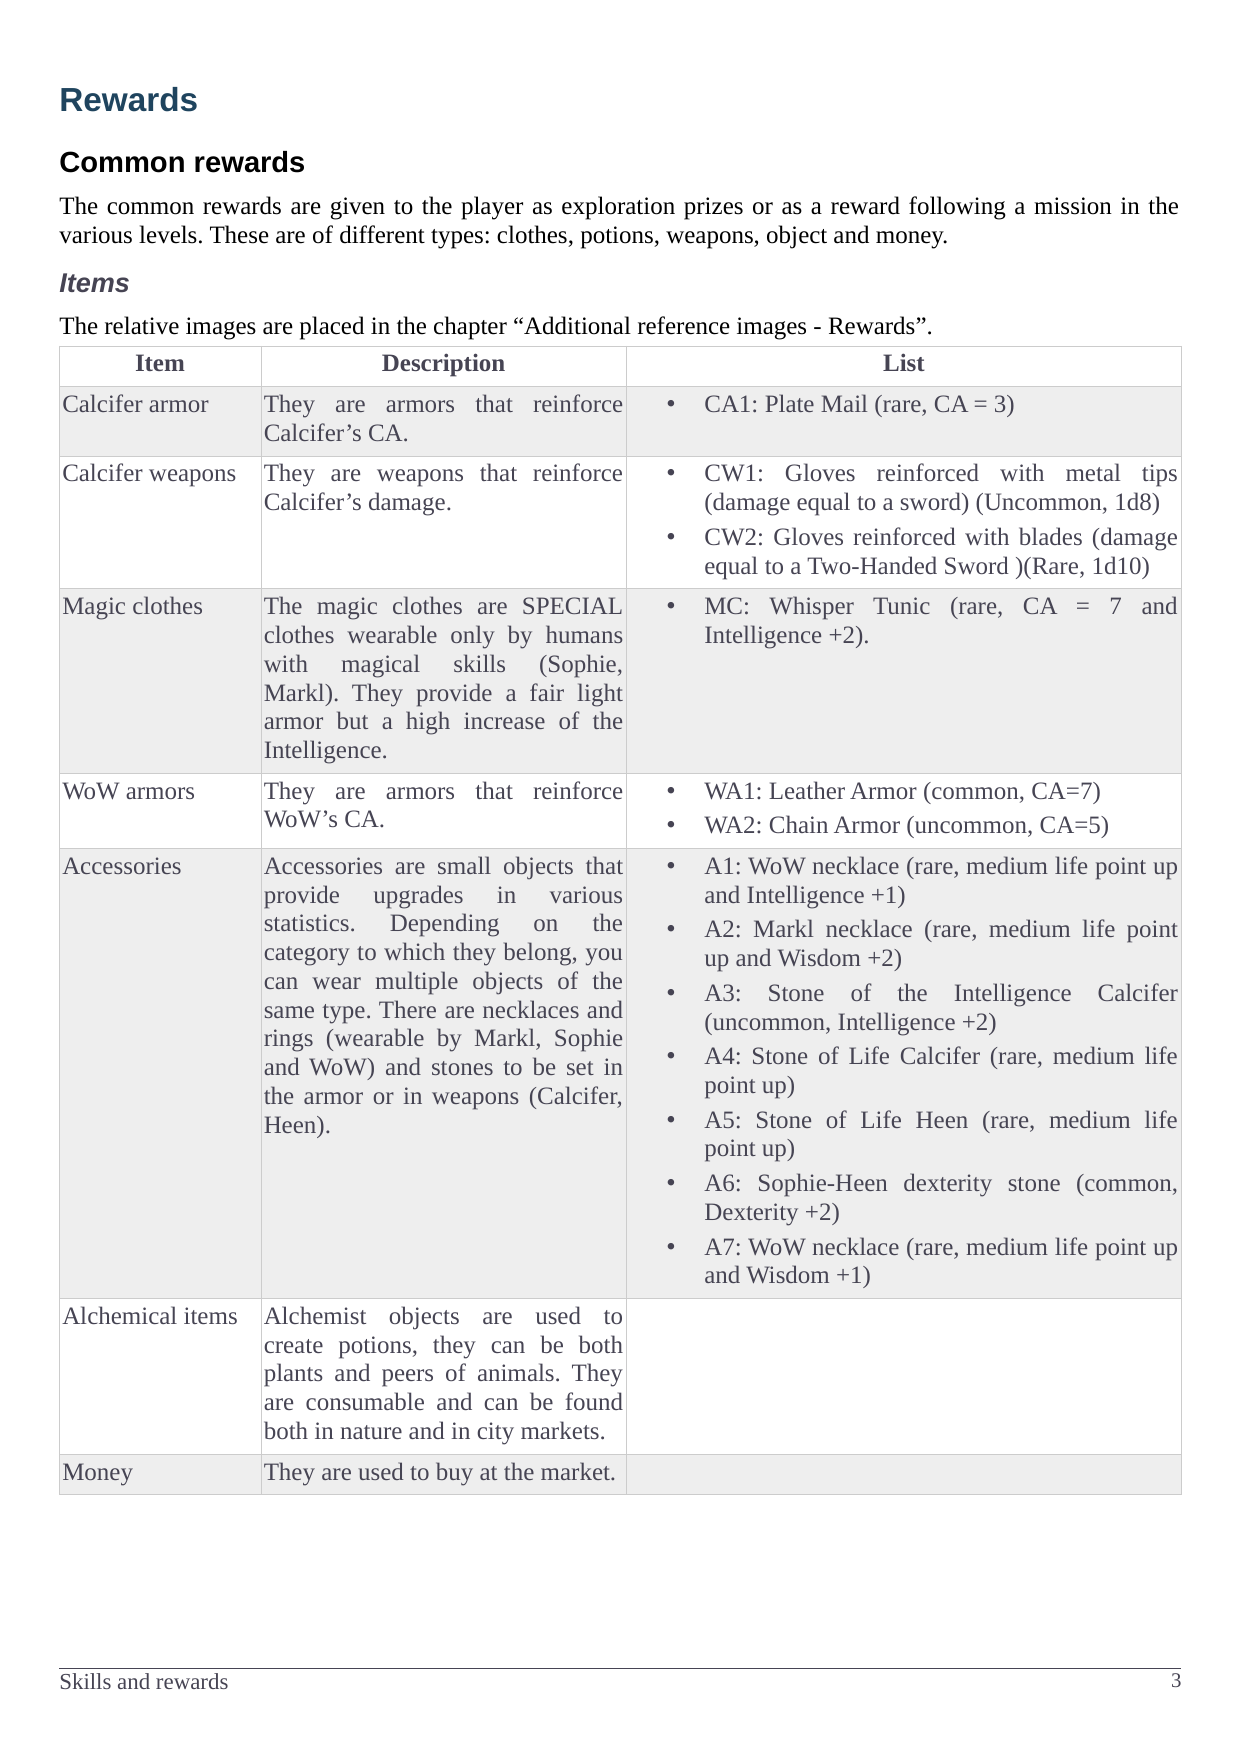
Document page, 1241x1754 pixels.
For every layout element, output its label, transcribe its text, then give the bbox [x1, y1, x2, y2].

subtitle Rewards [59, 80, 1181, 118]
table_cell Alchemist objects are used to create potions, they can be both plants and peers of animals. They are consumable and can be found both in nature and in city markets. [262, 1299, 626, 1454]
table_header Item [60, 347, 261, 386]
table_cell Alchemical items [60, 1299, 261, 1454]
table_cell Money [60, 1455, 261, 1494]
text The relative images are placed in the chapter “Additional reference images - Rewards”. [59, 311, 1181, 339]
subtitle Items [59, 267, 1181, 298]
table_header List [627, 347, 1181, 386]
table_cell They are weapons that reinforce Calcifer’s damage. [262, 457, 626, 588]
table_cell Calcifer armor [60, 387, 261, 456]
text The common rewards are given to the player as exploration prizes or as a reward following a mission in the various levels. These are of different types: clothes, potions, weapons, object and money. [59, 191, 1181, 249]
table_cell WoW armors [60, 774, 261, 848]
table_cell Calcifer weapons [60, 457, 261, 588]
table_cell [627, 1299, 1181, 1454]
table_cell They are armors that reinforce Calcifer’s CA. [262, 387, 626, 456]
table_header Description [262, 347, 626, 386]
table_cell CW1: Gloves reinforced with metal tips (damage equal to a sword) (Uncommon, 1d8) CW2: Gloves reinforced with blades (damage equal to a Two-Handed Sword )(Rare, 1d10) [627, 457, 1181, 588]
table_cell Accessories are small objects that provide upgrades in various statistics. Depending on the category to which they belong, you can wear multiple objects of the same type. There are necklaces and rings (wearable by Markl, Sophie and WoW) and stones to be set in the armor or in weapons (Calcifer, Heen). [262, 849, 626, 1298]
table_cell They are armors that reinforce WoW’s CA. [262, 774, 626, 848]
table_cell Magic clothes [60, 589, 261, 773]
table_cell [627, 1455, 1181, 1494]
table_cell MC: Whisper Tunic (rare, CA = 7 and Intelligence +2). [627, 589, 1181, 773]
table_cell They are used to buy at the market. [262, 1455, 626, 1494]
table_cell A1: WoW necklace (rare, medium life point up and Intelligence +1) A2: Markl necklace (rare, medium life point up and Wisdom +2) A3: Stone of the Intelligence Calcifer (uncommon, Intelligence +2) A4: Stone of Life Calcifer (rare, medium life point up) A5: Stone of Life Heen (rare, medium life point up) A6: Sophie-Heen dexterity stone (common, Dexterity +2) A7: WoW necklace (rare, medium life point up and Wisdom +1) [627, 849, 1181, 1298]
table_cell Accessories [60, 849, 261, 1298]
table_cell CA1: Plate Mail (rare, CA = 3) [627, 387, 1181, 456]
table_cell The magic clothes are SPECIAL clothes wearable only by humans with magical skills (Sophie, Markl). They provide a fair light armor but a high increase of the Intelligence. [262, 589, 626, 773]
table_cell WA1: Leather Armor (common, CA=7) WA2: Chain Armor (uncommon, CA=5) [627, 774, 1181, 848]
subtitle Common rewards [59, 145, 1181, 179]
